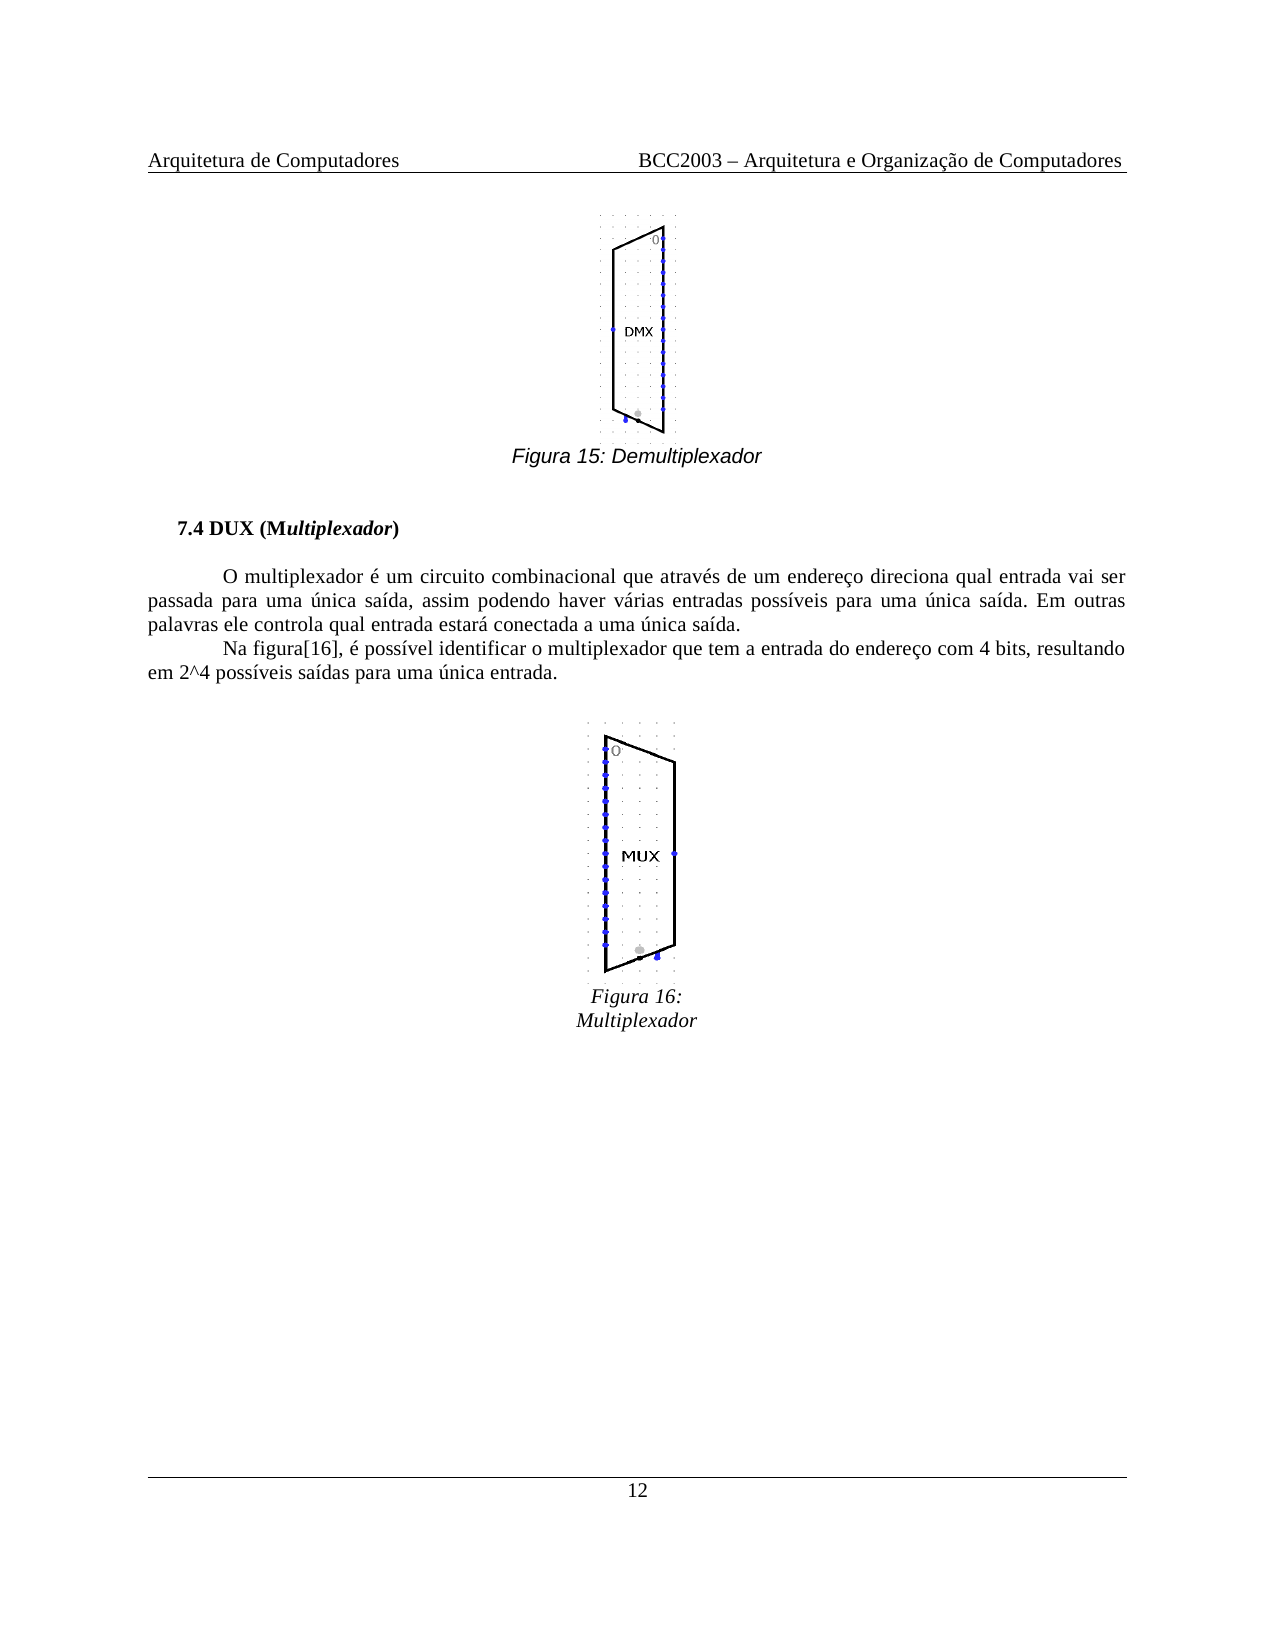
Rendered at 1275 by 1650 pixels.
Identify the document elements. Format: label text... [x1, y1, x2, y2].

text Figura 16: Multiplexador [542, 984, 733, 1032]
text Figura 15: Demultiplexador [477, 444, 798, 468]
text O multiplexador é um circuito combinacional que através de um endereço direciona qual entrada vai ser passada para uma única saída, assim podendo haver várias entradas possíveis para uma única saída. Em outras palavras ele controla qual entrada estará conectada a uma única saída. [148, 564, 1127, 636]
list 7.4 DUX (Multiplexador) [148, 516, 1127, 540]
picture [599, 214, 677, 444]
text Na figura[16], é possível identificar o multiplexador que tem a entrada do endereço com 4 bits, resultando em 2^4 possíveis saídas para uma única entrada. [148, 636, 1127, 684]
picture [585, 720, 690, 984]
